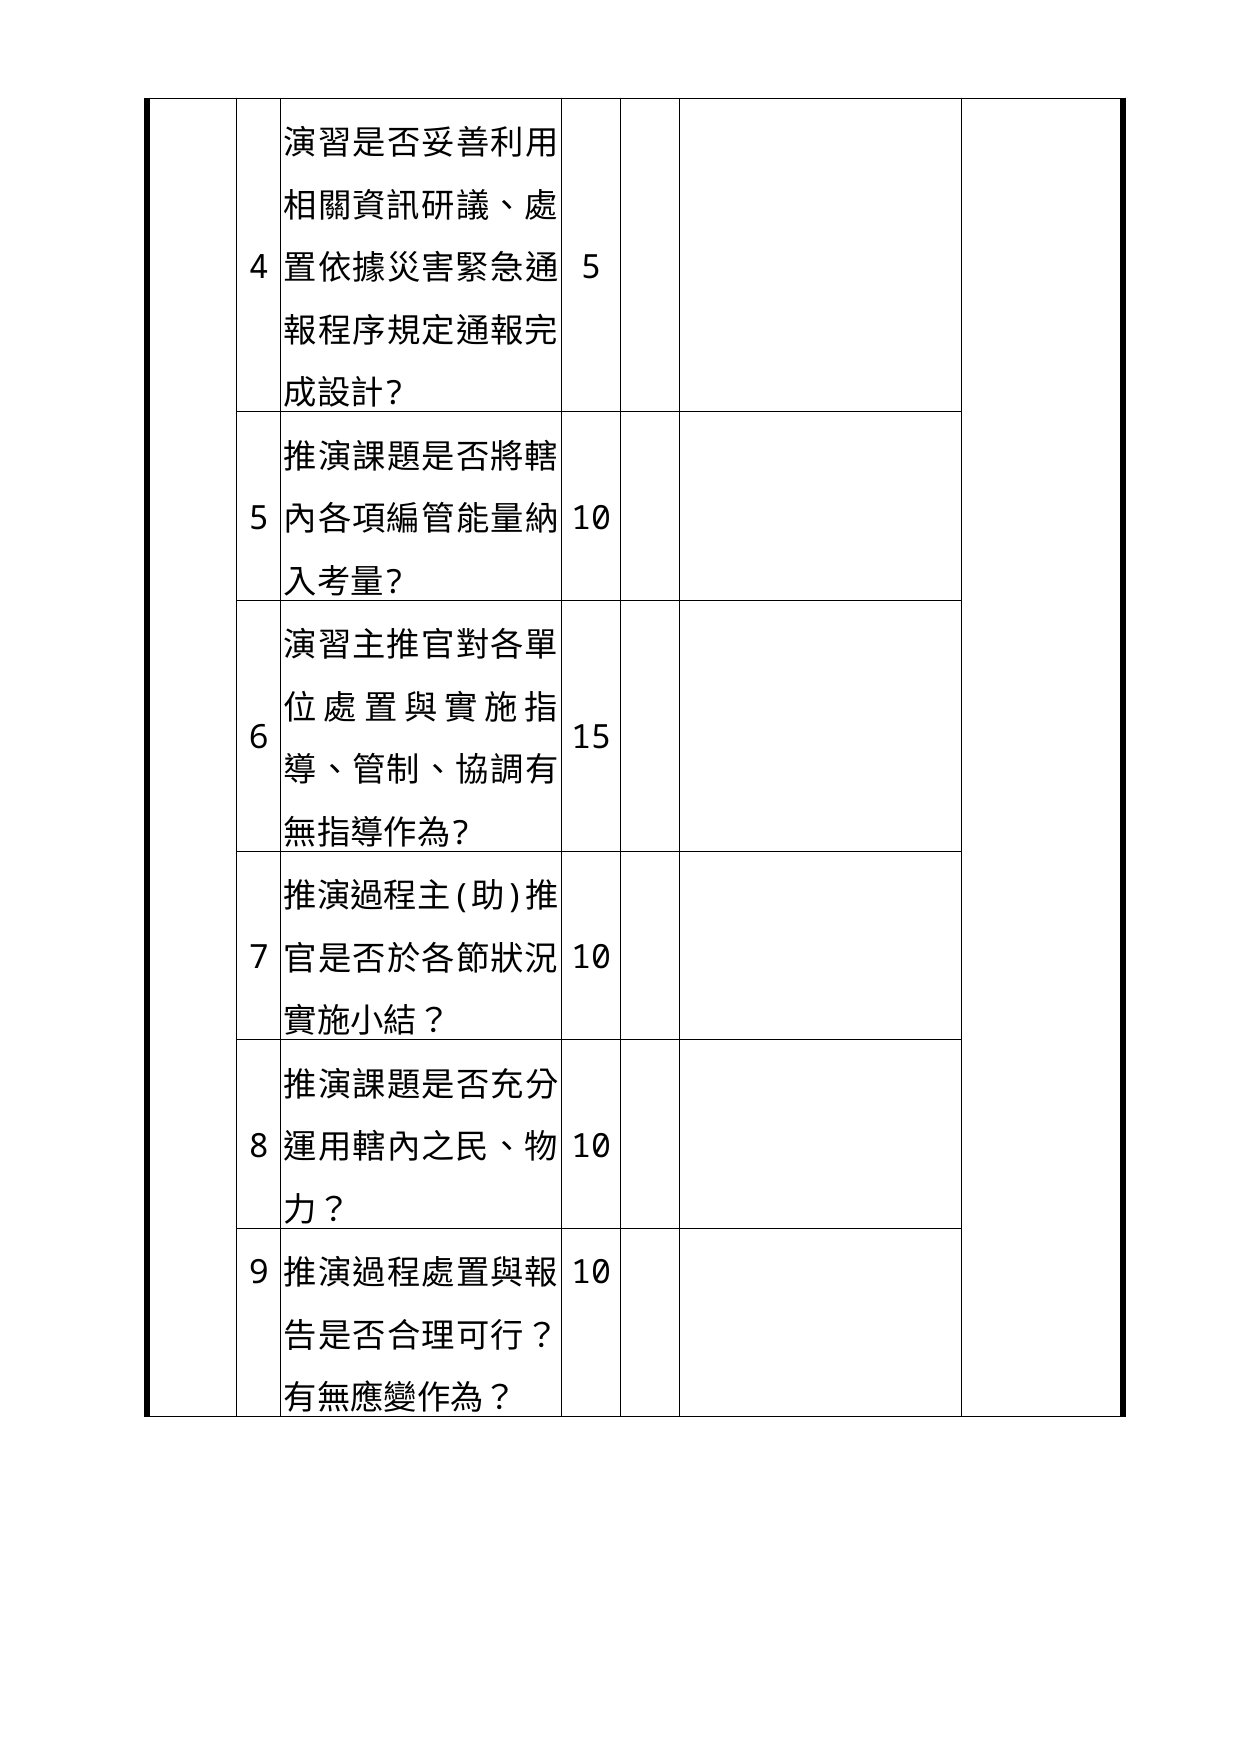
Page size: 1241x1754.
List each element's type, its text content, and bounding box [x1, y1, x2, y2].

table_cell [150, 99, 236, 1416]
table_cell [621, 601, 679, 851]
table_cell [621, 852, 679, 1039]
table_cell [621, 412, 679, 599]
table_cell 4 [237, 99, 280, 411]
table_cell [680, 99, 961, 411]
table_cell 6 [237, 601, 280, 851]
table_cell [680, 852, 961, 1039]
table_cell 8 [237, 1040, 280, 1228]
table_cell 演習主推官對各單位處置與實施指導、管制、協調有無指導作為? [281, 601, 561, 851]
table_cell 10 [562, 1040, 620, 1228]
table_cell 推演課題是否將轄內各項編管能量納入考量? [281, 412, 561, 599]
table_cell 推演課題是否充分運用轄內之民、物力？ [281, 1040, 561, 1228]
table_cell 7 [237, 852, 280, 1039]
table_cell 15 [562, 601, 620, 851]
table_cell 10 [562, 1229, 620, 1416]
table_cell 5 [562, 99, 620, 411]
table_cell [680, 1040, 961, 1228]
table_cell 10 [562, 852, 620, 1039]
table_cell [621, 1229, 679, 1416]
table_cell [680, 412, 961, 599]
table_cell 5 [237, 412, 280, 599]
table_cell 演習是否妥善利用相關資訊研議、處置依據災害緊急通報程序規定通報完成設計? [281, 99, 561, 411]
table_cell 10 [562, 412, 620, 599]
table_cell 推演過程主(助)推官是否於各節狀況實施小結？ [281, 852, 561, 1039]
table_cell 推演過程處置與報告是否合理可行？有無應變作為？ [281, 1229, 561, 1416]
table_cell 9 [237, 1229, 280, 1416]
table_cell [621, 99, 679, 411]
table_cell [680, 1229, 961, 1416]
table_cell [962, 99, 1120, 1416]
table_cell [680, 601, 961, 851]
table_cell [621, 1040, 679, 1228]
